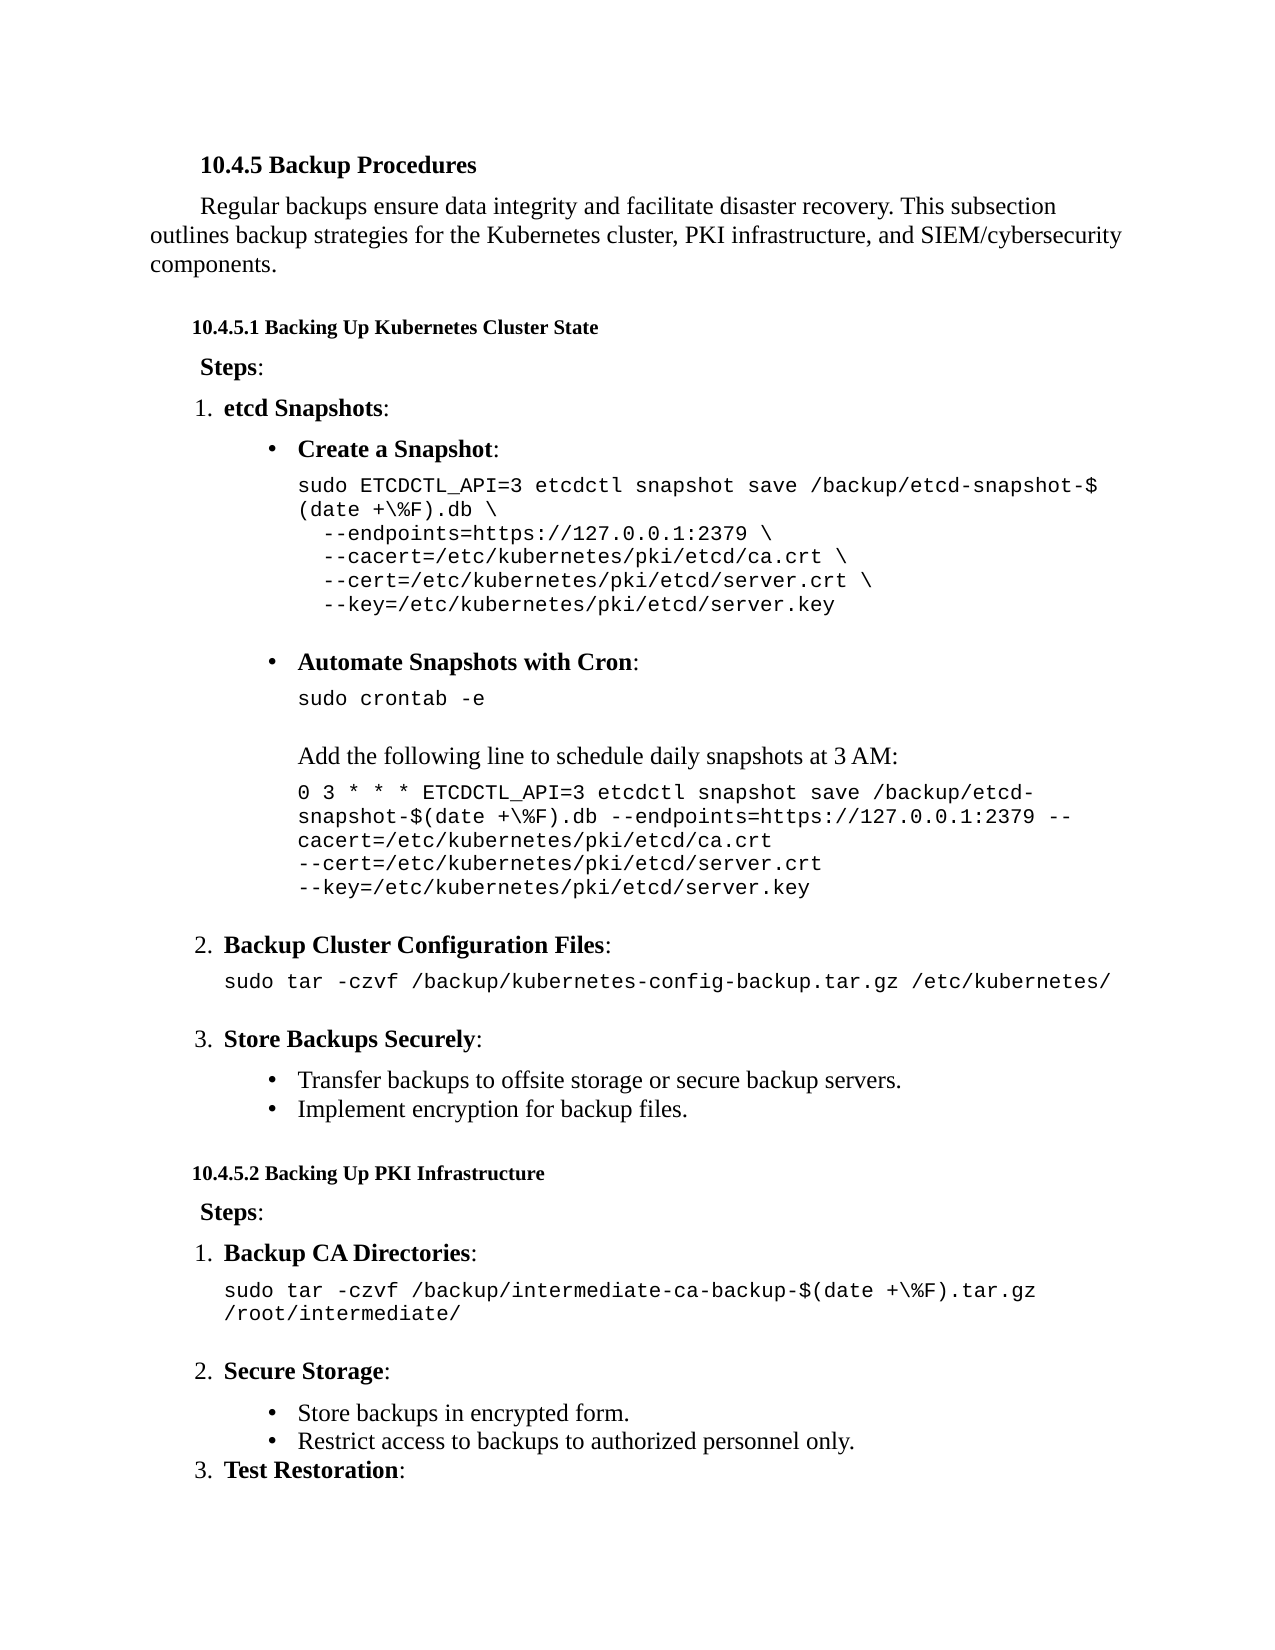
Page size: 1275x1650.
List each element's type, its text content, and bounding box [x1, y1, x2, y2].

text Steps: [150, 1197, 1125, 1226]
list Restrict access to backups to authorized personnel only. [268, 1426, 1125, 1455]
subtitle 10.4.5 Backup Procedures [150, 150, 1125, 179]
subtitle 10.4.5.2 Backing Up PKI Infrastructure [150, 1161, 1125, 1185]
list Secure Storage: [194, 1356, 1125, 1385]
text Regular backups ensure data integrity and facilitate disaster recovery. This subsection outlines backup strategies for the Kubernetes cluster, PKI infrastructure, and SIEM/cybersecurity components. [150, 191, 1125, 277]
list sudo tar -czvf /backup/kubernetes-config-backup.tar.gz /etc/kubernetes/ [194, 971, 1125, 995]
list sudo ETCDCTL_API=3 etcdctl snapshot save /backup/etcd-snapshot-$(date +\%F).db \ [268, 475, 1125, 523]
list Backup Cluster Configuration Files: [194, 930, 1125, 959]
subtitle 10.4.5.1 Backing Up Kubernetes Cluster State [150, 315, 1125, 339]
list Backup CA Directories: [194, 1238, 1125, 1267]
list Create a Snapshot: [268, 434, 1125, 463]
list Store Backups Securely: [194, 1024, 1125, 1053]
list etcd Snapshots: [194, 393, 1125, 422]
list Add the following line to schedule daily snapshots at 3 AM: [268, 741, 1125, 770]
list --endpoints=https://127.0.0.1:2379 \ [268, 523, 1125, 546]
list Store backups in encrypted form. [268, 1398, 1125, 1426]
list Test Restoration: [194, 1455, 1125, 1484]
list Implement encryption for backup files. [268, 1094, 1125, 1123]
list Transfer backups to offsite storage or secure backup servers. [268, 1066, 1125, 1094]
list Automate Snapshots with Cron: [268, 647, 1125, 675]
list sudo tar -czvf /backup/intermediate-ca-backup-$(date +\%F).tar.gz /root/intermediate/ [194, 1280, 1125, 1327]
text Steps: [150, 352, 1125, 380]
list sudo crontab -e [268, 688, 1125, 712]
list --cacert=/etc/kubernetes/pki/etcd/ca.crt \ [268, 546, 1125, 570]
list 0 3 * * * ETCDCTL_API=3 etcdctl snapshot save /backup/etcd-snapshot-$(date +\%F).db --endpoints=https://127.0.0.1:2379 --cacert=/etc/kubernetes/pki/etcd/ca.crt --cert=/etc/kubernetes/pki/etcd/server.crt --key=/etc/kubernetes/pki/etcd/server.key [268, 782, 1125, 901]
list --key=/etc/kubernetes/pki/etcd/server.key [268, 593, 1125, 617]
list --cert=/etc/kubernetes/pki/etcd/server.crt \ [268, 570, 1125, 593]
